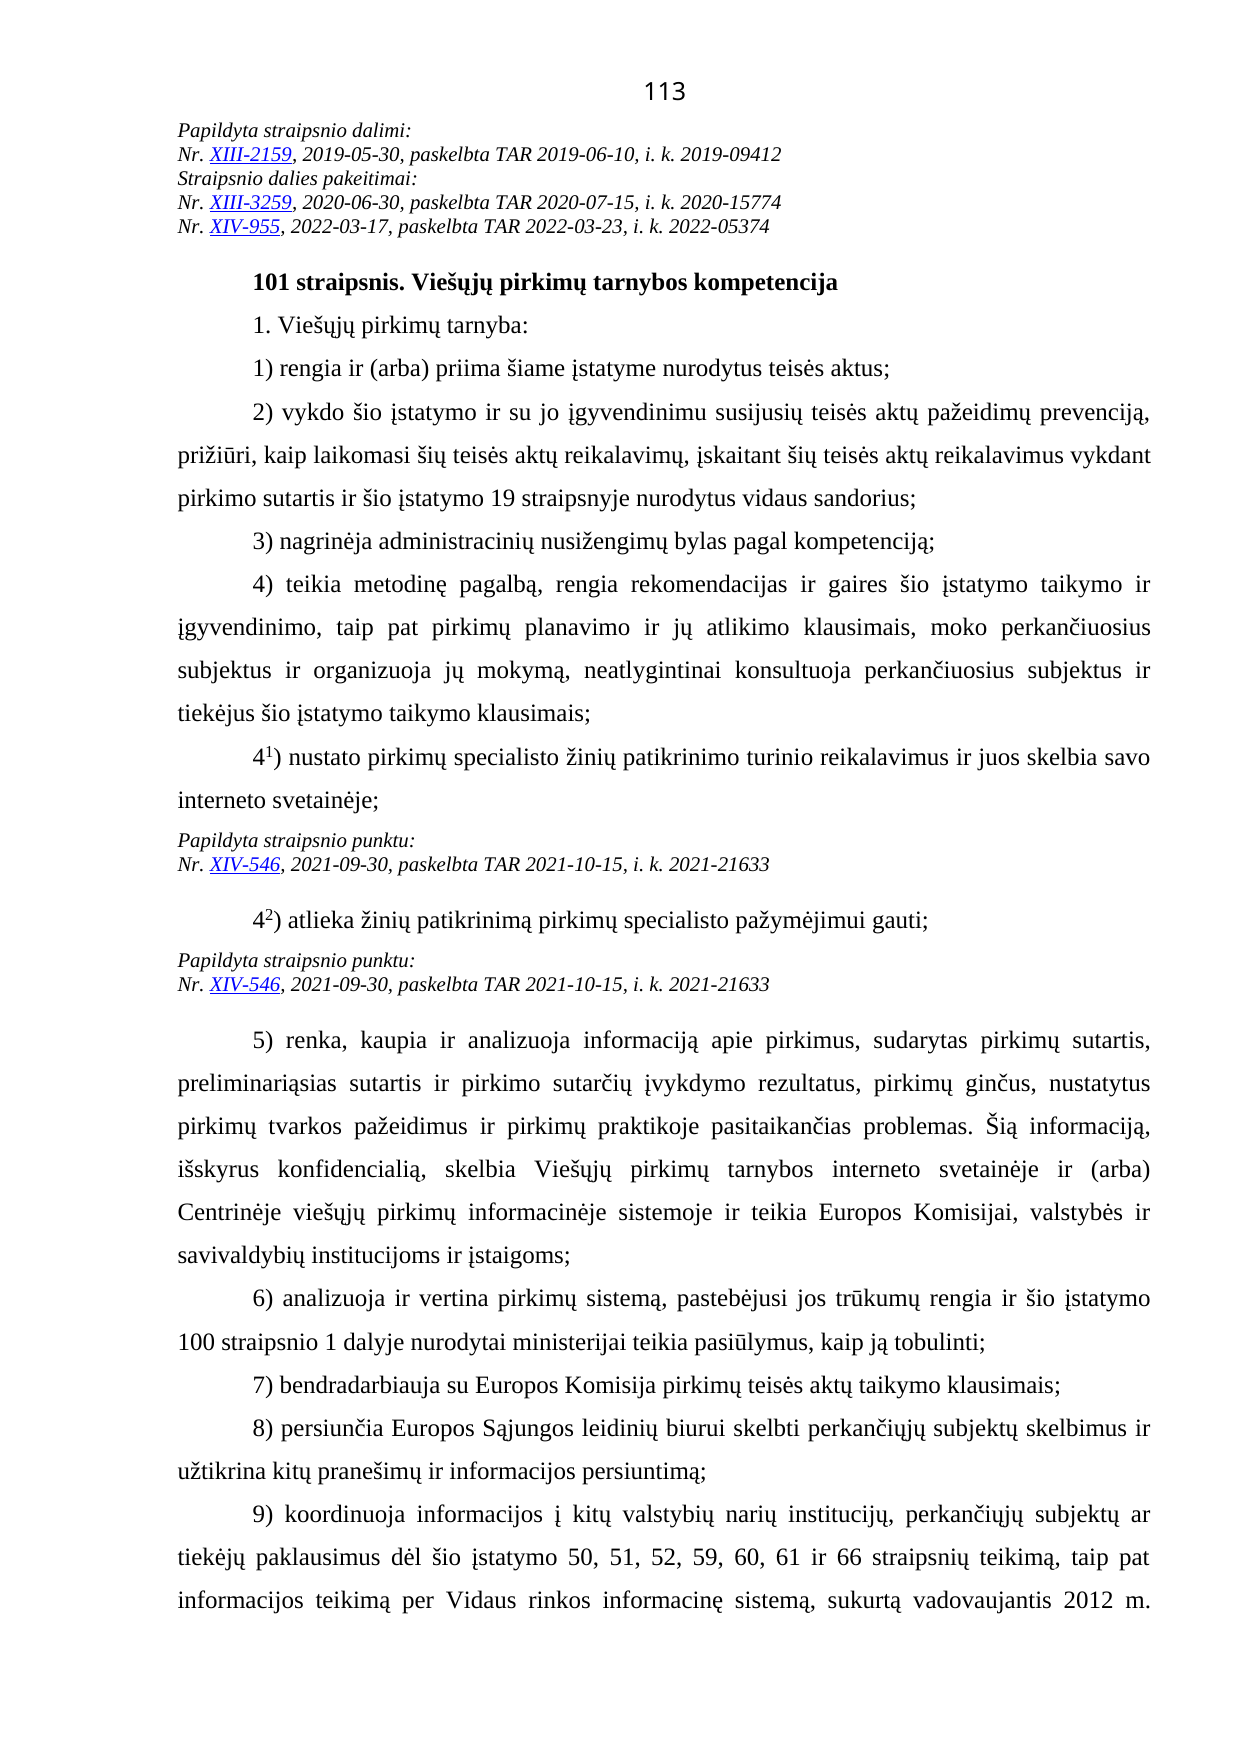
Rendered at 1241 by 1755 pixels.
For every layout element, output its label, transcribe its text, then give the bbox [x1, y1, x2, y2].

text 8) persiunčia Europos Sąjungos leidinių biurui skelbti perkančiųjų subjektų skelbimus ir užtikrina kitų pranešimų ir informacijos persiuntimą; [177, 1413, 1152, 1485]
text 3) nagrinėja administracinių nusižengimų bylas pagal kompetenciją; [177, 526, 1152, 555]
text Nr. XIII-3259, 2020-06-30, paskelbta TAR 2020-07-15, i. k. 2020-15774 [177, 190, 1152, 214]
text 42) atlieka žinių patikrinimą pirkimų specialisto pažymėjimui gauti; [177, 905, 1152, 933]
text Straipsnio dalies pakeitimai: [177, 166, 1152, 190]
text 1) rengia ir (arba) priima šiame įstatyme nurodytus teisės aktus; [177, 353, 1152, 382]
text 1. Viešųjų pirkimų tarnyba: [177, 310, 1152, 339]
text 2) vykdo šio įstatymo ir su jo įgyvendinimu susijusių teisės aktų pažeidimų prevenciją, prižiūri, kaip laikomasi šių teisės aktų reikalavimų, įskaitant šių teisės aktų reikalavimus vykdant pirkimo sutartis ir šio įstatymo 19 straipsnyje nurodytus vidaus sandorius; [177, 397, 1152, 512]
text 4) teikia metodinę pagalbą, rengia rekomendacijas ir gaires šio įstatymo taikymo ir įgyvendinimo, taip pat pirkimų planavimo ir jų atlikimo klausimais, moko perkančiuosius subjektus ir organizuoja jų mokymą, neatlygintinai konsultuoja perkančiuosius subjektus ir tiekėjus šio įstatymo taikymo klausimais; [177, 569, 1152, 727]
text 6) analizuoja ir vertina pirkimų sistemą, pastebėjusi jos trūkumų rengia ir šio įstatymo 100 straipsnio 1 dalyje nurodytai ministerijai teikia pasiūlymus, kaip ją tobulinti; [177, 1283, 1152, 1355]
text Papildyta straipsnio punktu: [177, 948, 1152, 972]
text 5) renka, kaupia ir analizuoja informaciją apie pirkimus, sudarytas pirkimų sutartis, preliminariąsias sutartis ir pirkimo sutarčių įvykdymo rezultatus, pirkimų ginčus, nustatytus pirkimų tvarkos pažeidimus ir pirkimų praktikoje pasitaikančias problemas. Šią informaciją, išskyrus konfidencialią, skelbia Viešųjų pirkimų tarnybos interneto svetainėje ir (arba) Centrinėje viešųjų pirkimų informacinėje sistemoje ir teikia Europos Komisijai, valstybės ir savivaldybių institucijoms ir įstaigoms; [177, 1025, 1152, 1269]
text 9) koordinuoja informacijos į kitų valstybių narių institucijų, perkančiųjų subjektų ar tiekėjų paklausimus dėl šio įstatymo 50, 51, 52, 59, 60, 61 ir 66 straipsnių teikimą, taip pat informacijos teikimą per Vidaus rinkos informacinę sistemą, sukurtą vadovaujantis 2012 m. [177, 1499, 1152, 1614]
text 41) nustato pirkimų specialisto žinių patikrinimo turinio reikalavimus ir juos skelbia savo interneto svetainėje; [177, 742, 1152, 813]
text Papildyta straipsnio dalimi: [177, 118, 1152, 142]
text Nr. XIV-546, 2021-09-30, paskelbta TAR 2021-10-15, i. k. 2021-21633 [177, 972, 1152, 996]
text Nr. XIV-546, 2021-09-30, paskelbta TAR 2021-10-15, i. k. 2021-21633 [177, 852, 1152, 876]
text 101 straipsnis. Viešųjų pirkimų tarnybos kompetencija [177, 267, 1152, 296]
text Nr. XIV-955, 2022-03-17, paskelbta TAR 2022-03-23, i. k. 2022-05374 [177, 214, 1152, 238]
text 7) bendradarbiauja su Europos Komisija pirkimų teisės aktų taikymo klausimais; [177, 1370, 1152, 1398]
text Papildyta straipsnio punktu: [177, 828, 1152, 852]
text Nr. XIII-2159, 2019-05-30, paskelbta TAR 2019-06-10, i. k. 2019-09412 [177, 142, 1152, 166]
